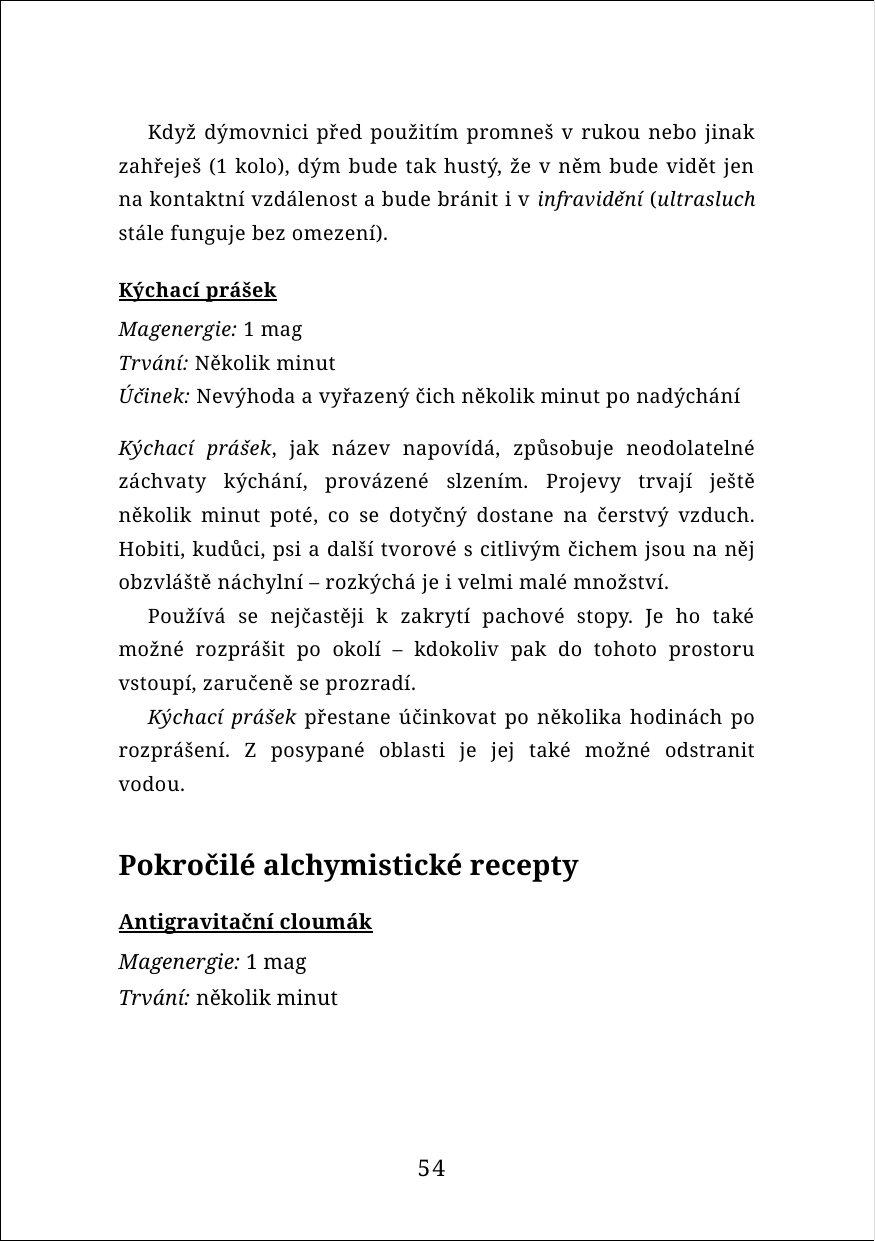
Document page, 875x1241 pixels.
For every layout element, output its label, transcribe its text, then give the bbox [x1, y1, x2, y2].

text Magenergie: 1 mag Trvání: několik minut [118, 947, 756, 1011]
text Kýchací prášek, jak název napovídá, způsobuje neodolatelné záchvaty kýchání, provázené slzením. Projevy trvají ještě několik minut poté, co se dotyčný dostane na čerstvý vzduch. Hobiti, kudůci, psi a další tvorové s citlivým čichem jsou na něj obzvláště náchylní – rozkýchá je i velmi malé množství. Používá se nejčastěji k zakrytí pachové stopy. Je ho také možné rozprášit po okolí – kdokoliv pak do tohoto prostoru vstoupí, zaručeně se prozradí. Kýchací prášek přestane účinkovat po několika hodinách po rozprášení. Z posypané oblasti je jej také možné odstranit vodou. [118, 434, 756, 797]
subtitle Kýchací prášek [118, 276, 756, 303]
subtitle Pokročilé alchymistické recepty [118, 845, 756, 884]
text Když dýmovnici před použitím promneš v rukou nebo jinak zahřeješ (1 kolo), dým bude tak hustý, že v něm bude vidět jen na kontaktní vzdálenost a bude bránit i v infravidění (ultrasluch stále funguje bez omezení). [118, 118, 756, 246]
subtitle Antigravitační cloumák [118, 907, 756, 936]
text Magenergie: 1 mag Trvání: Několik minut Účinek: Nevýhoda a vyřazený čich několik minut po nadýchání [118, 315, 756, 409]
